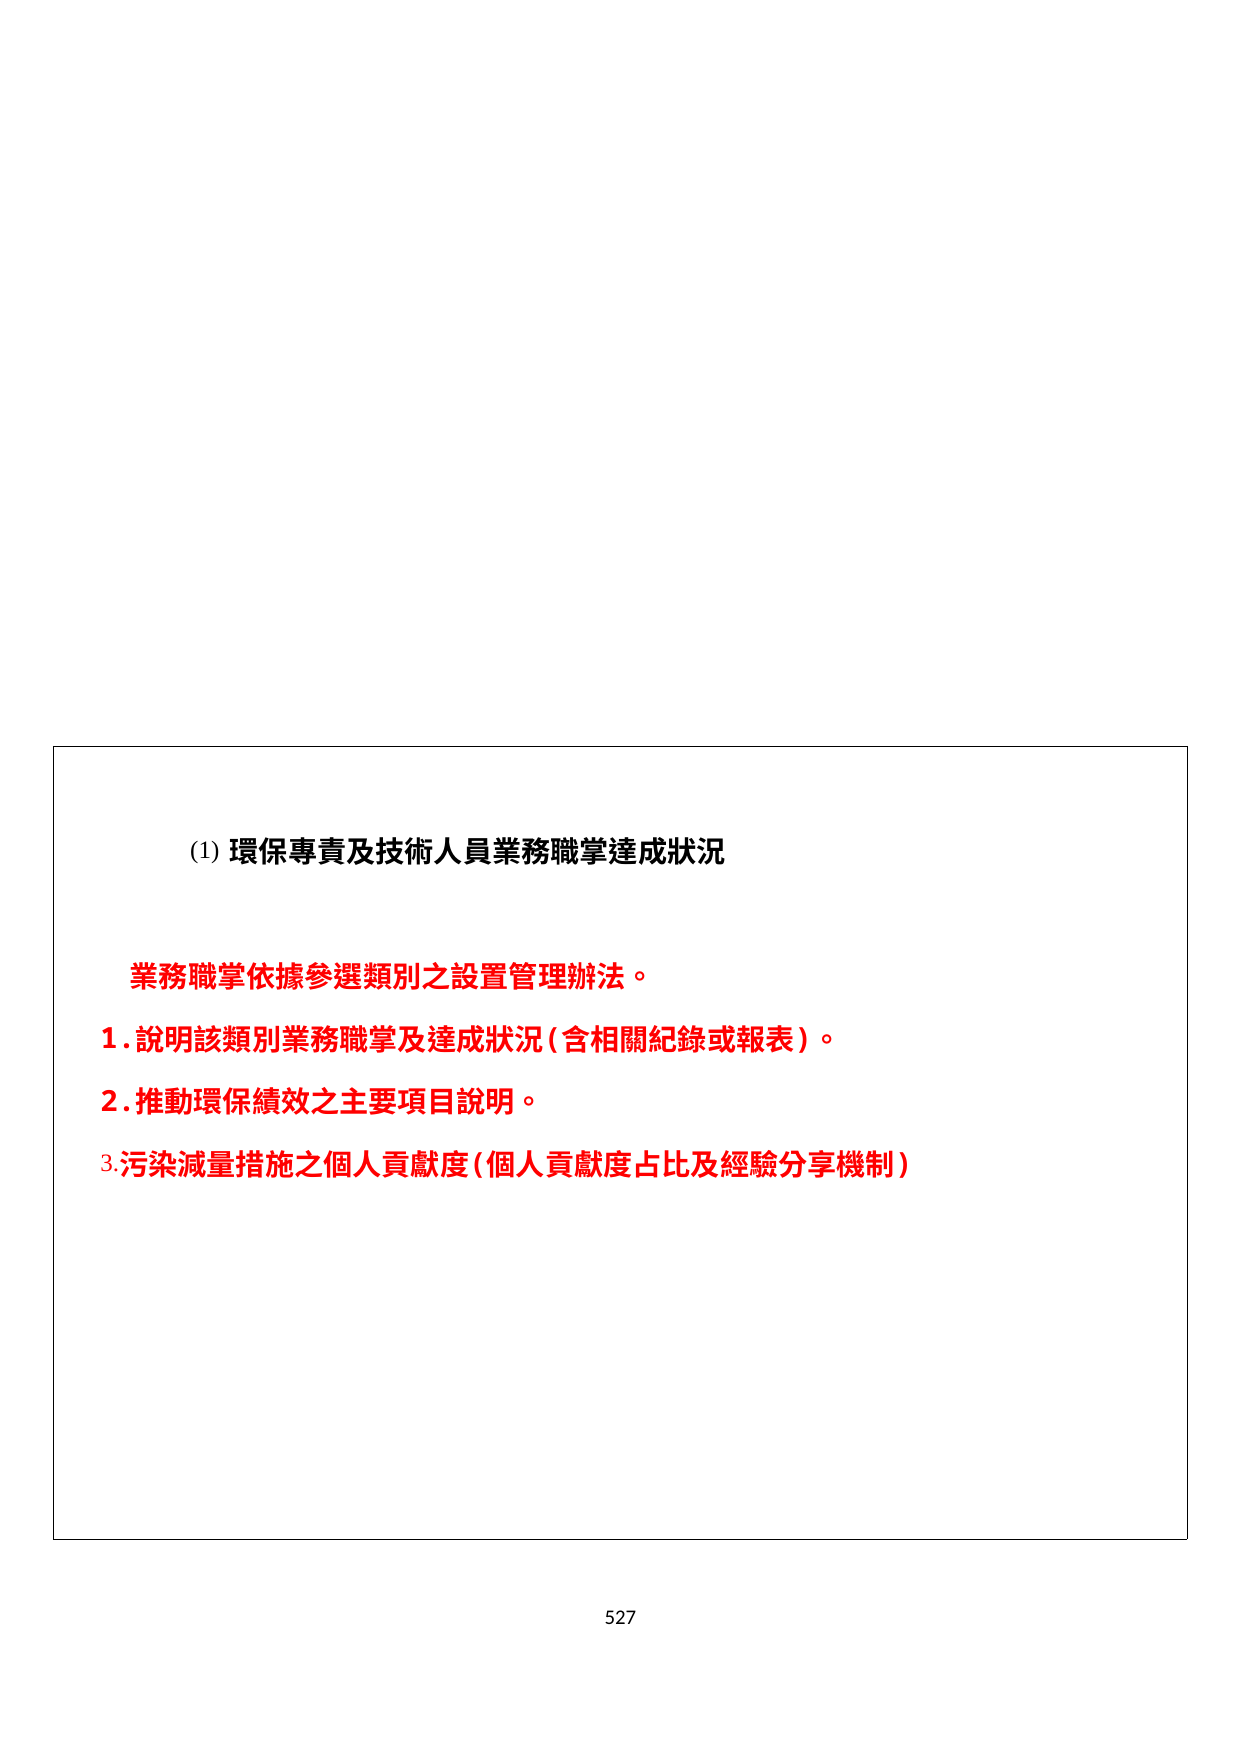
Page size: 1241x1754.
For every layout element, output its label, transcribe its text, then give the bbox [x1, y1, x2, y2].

table_cell 環保專責及技術人員業務職掌達成狀況 業務職掌依據參選類別之設置管理辦法。 說明該類別業務職掌及達成狀況(含相關紀錄或報表)。 推動環保績效之主要項目說明。 污染減量措施之個人貢獻度(個人貢獻度占比及經驗分享機制) [54, 747, 1187, 1539]
